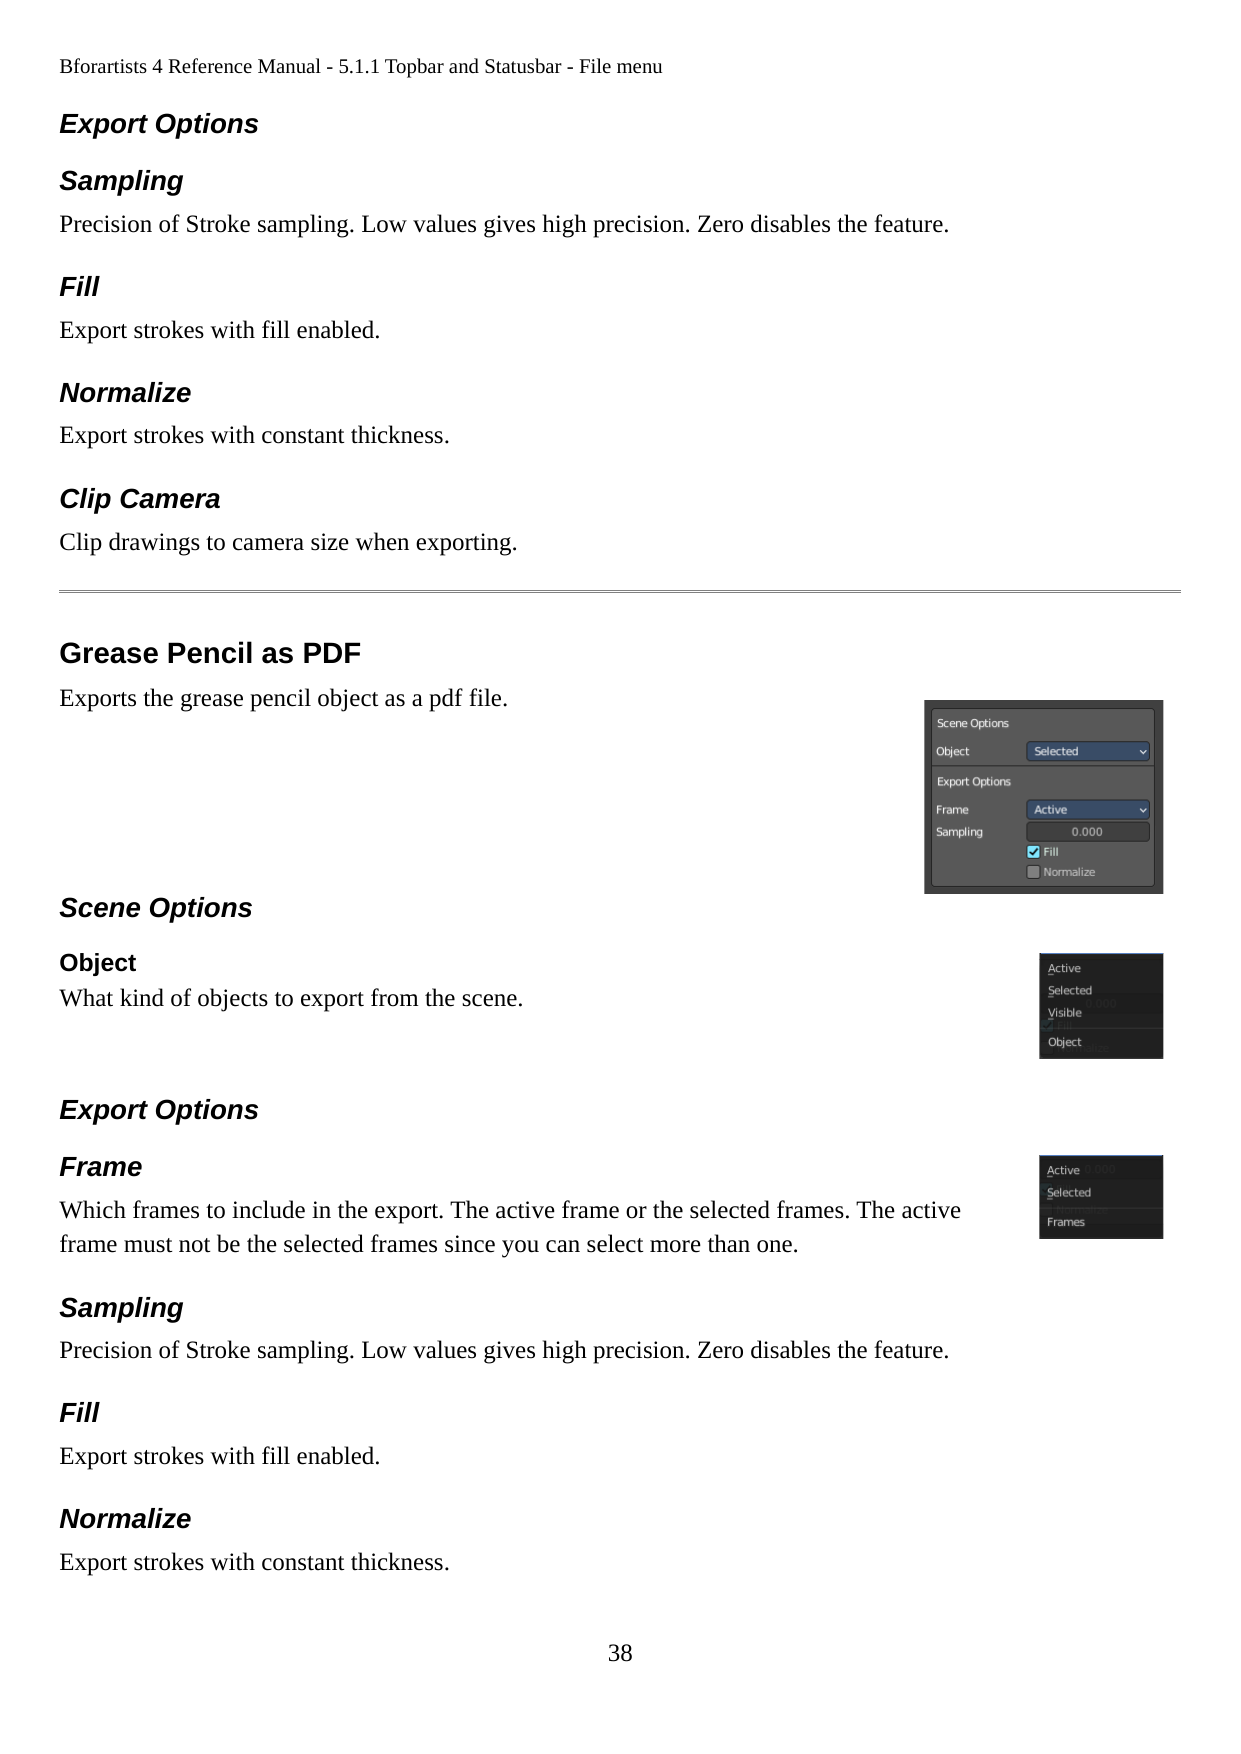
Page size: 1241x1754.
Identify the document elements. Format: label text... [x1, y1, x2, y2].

text Exports the grease pencil object as a pdf file. [59, 683, 1181, 711]
text Export strokes with fill enabled. [59, 1441, 1181, 1470]
subtitle Normalize [59, 376, 1181, 408]
picture [1039, 953, 1164, 1059]
text Export strokes with constant thickness. [59, 421, 1181, 449]
picture [1039, 1155, 1164, 1239]
subtitle Fill [59, 270, 1181, 302]
picture [924, 700, 1164, 894]
subtitle Sampling [59, 1291, 1181, 1323]
subtitle Clip Camera [59, 482, 1181, 514]
subtitle Export Options [59, 1094, 1181, 1126]
subtitle Sampling [59, 164, 1181, 196]
subtitle Object [59, 948, 1181, 977]
text Clip drawings to camera size when exporting. [59, 527, 1181, 555]
text Precision of Stroke sampling. Low values gives high precision. Zero disables the feature. [59, 1335, 1181, 1364]
text Export strokes with constant thickness. [59, 1547, 1181, 1576]
subtitle Grease Pencil as PDF [59, 636, 1181, 670]
text What kind of objects to export from the scene. [59, 983, 1039, 1012]
subtitle Scene Options [59, 891, 1181, 923]
subtitle Export Options [59, 107, 1181, 139]
text Precision of Stroke sampling. Low values gives high precision. Zero disables the feature. [59, 209, 1181, 237]
subtitle Frame [59, 1151, 1181, 1182]
subtitle Normalize [59, 1503, 1181, 1535]
subtitle Fill [59, 1397, 1181, 1429]
text Which frames to include in the export. The active frame or the selected frames. The active frame must not be the selected frames since you can select more than one. [59, 1195, 1181, 1258]
text Export strokes with fill enabled. [59, 315, 1181, 343]
